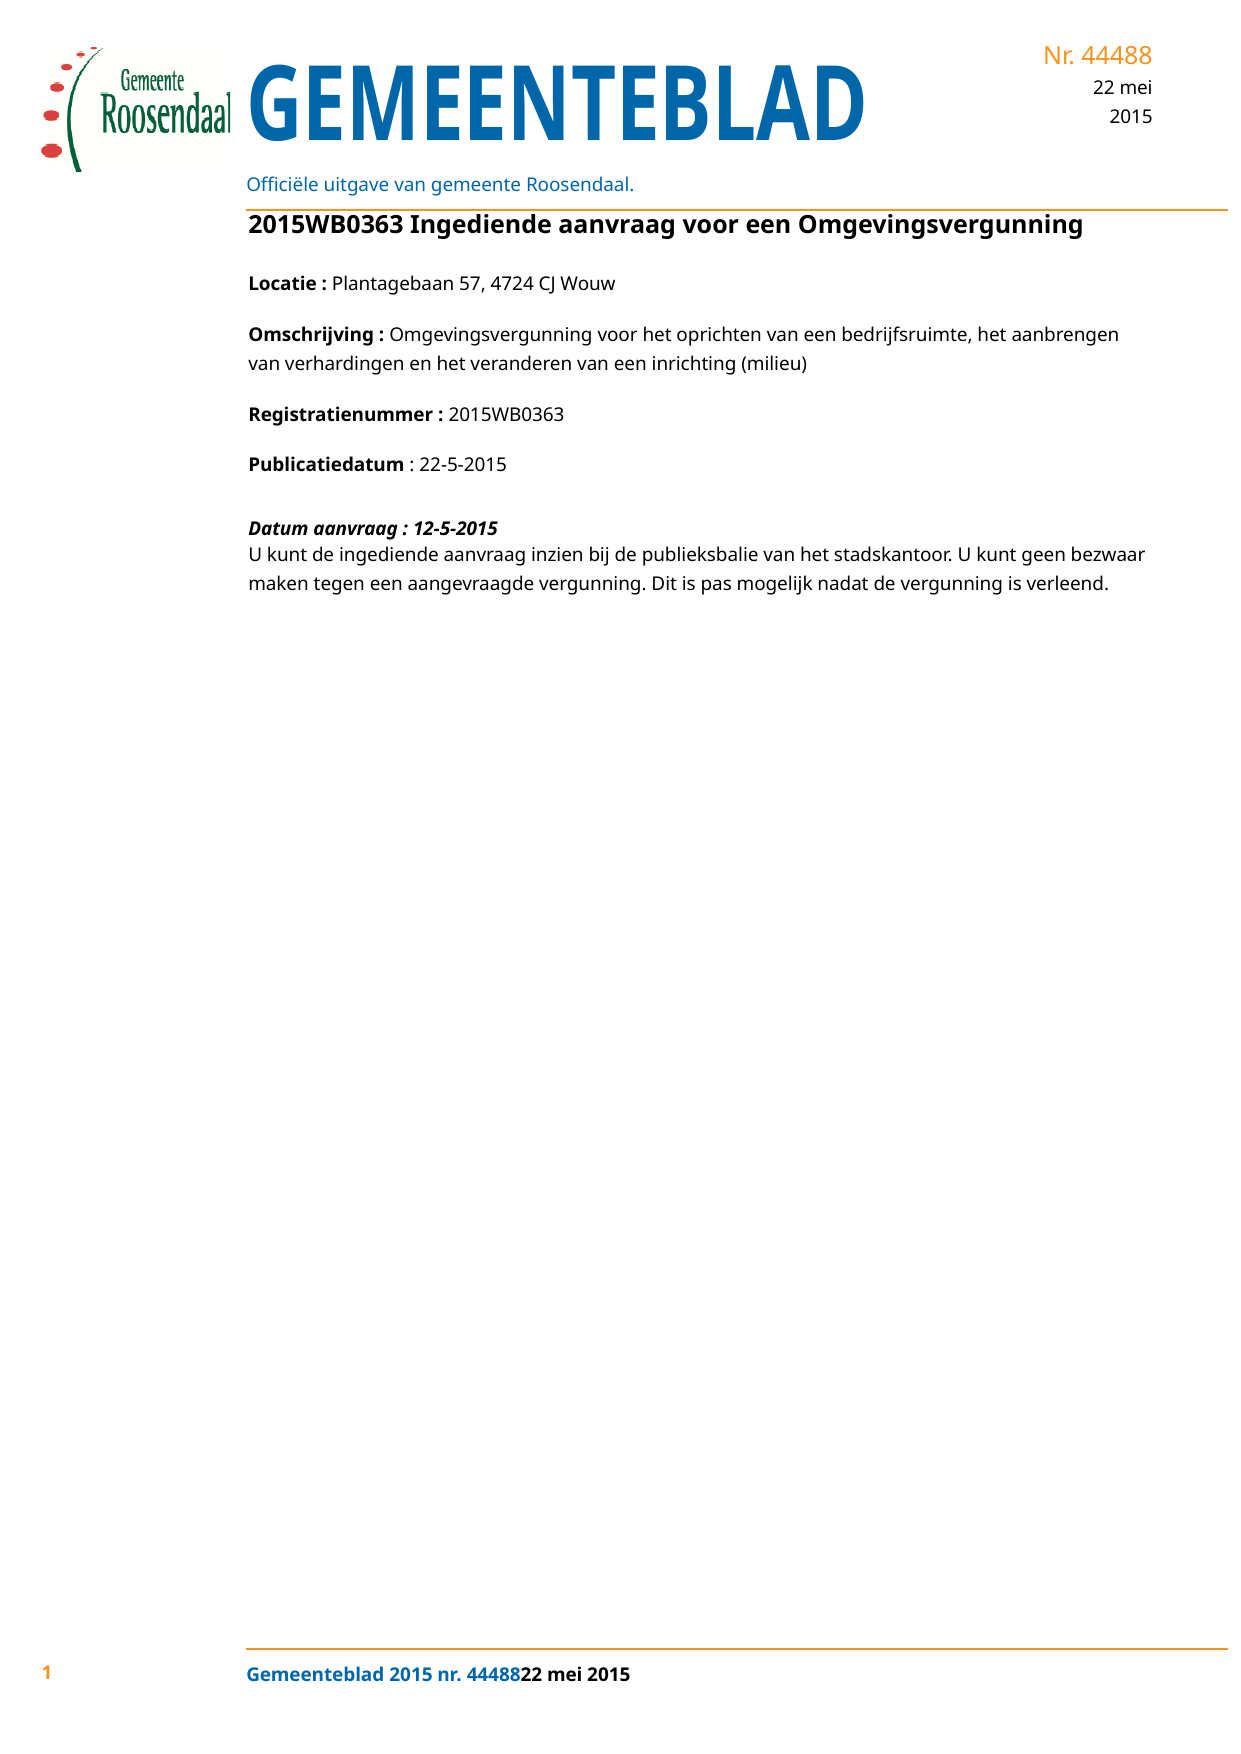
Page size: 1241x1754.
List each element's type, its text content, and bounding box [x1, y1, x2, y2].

text Registratienummer : 2015WB0363 [248, 401, 1152, 426]
text U kunt de ingediende aanvraag inzien bij de publieksbalie van het stadskantoor. U kunt geen bezwaar maken tegen een aangevraagde vergunning. Dit is pas mogelijk nadat de vergunning is verleend. [248, 541, 1152, 596]
picture [41, 47, 231, 172]
text Datum aanvraag : 12-5-2015 [248, 515, 1152, 541]
text Omschrijving : Omgevingsvergunning voor het oprichten van een bedrijfsruimte, het aanbrengen van verhardingen en het veranderen van een inrichting (milieu) [248, 321, 1152, 376]
text Publicatiedatum : 22-5-2015 [248, 451, 1152, 477]
text 2015WB0363 Ingediende aanvraag voor een Omgevingsvergunning [248, 211, 1152, 241]
text Locatie : Plantagebaan 57, 4724 CJ Wouw [248, 270, 1152, 296]
